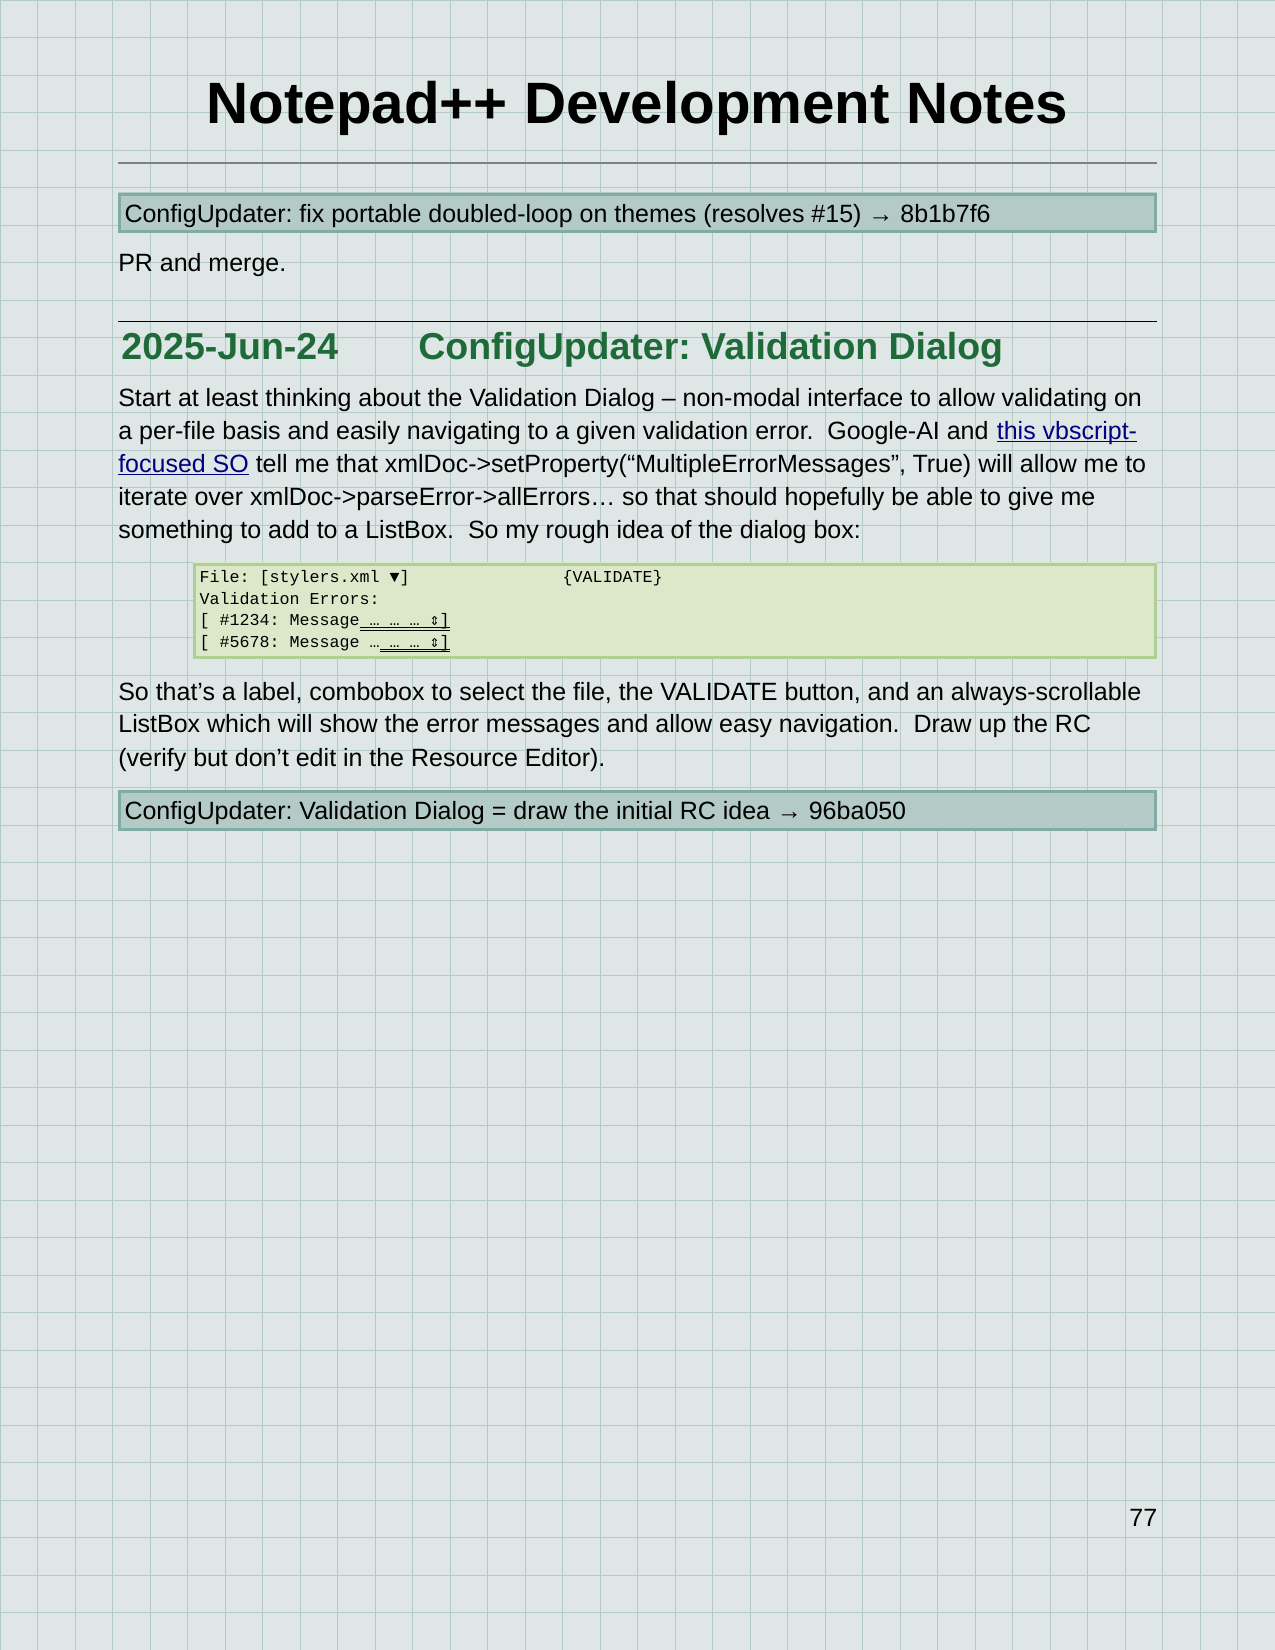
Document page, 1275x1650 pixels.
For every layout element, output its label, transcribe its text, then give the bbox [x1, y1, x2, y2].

text Start at least thinking about the Validation Dialog – non-modal interface to allow validating on a per-file basis and easily navigating to a given validation error. Google-AI and this vbscript-focused SO tell me that xmlDoc->setProperty(“MultipleErrorMessages”, True) will allow me to iterate over xmlDoc->parseError->allErrors… so that should hopefully be able to give me something to add to a ListBox. So my rough idea of the dialog box: [118, 383, 1157, 544]
text [ #5678: Message … … … ⇕] [196, 627, 1154, 656]
text So that’s a label, combobox to select the file, the VALIDATE button, and an always-scrollable ListBox which will show the error messages and allow easy navigation. Draw up the RC (verify but don’t edit in the Resource Editor). [118, 676, 1157, 771]
text ConfigUpdater: Validation Dialog = draw the initial RC idea → 96ba050 [121, 793, 1154, 828]
text ConfigUpdater: fix portable doubled-loop on themes (resolves #15) → 8b1b7f6 [121, 196, 1154, 230]
subtitle 2025-Jun-24 ConfigUpdater: Validation Dialog [118, 322, 1157, 370]
text Validation Errors: [196, 584, 1154, 606]
text [ #1234: Message … … … ⇕] [196, 606, 1154, 627]
text File: [stylers.xml ▼] {VALIDATE} [196, 566, 1154, 584]
text PR and merge. [118, 248, 1157, 277]
